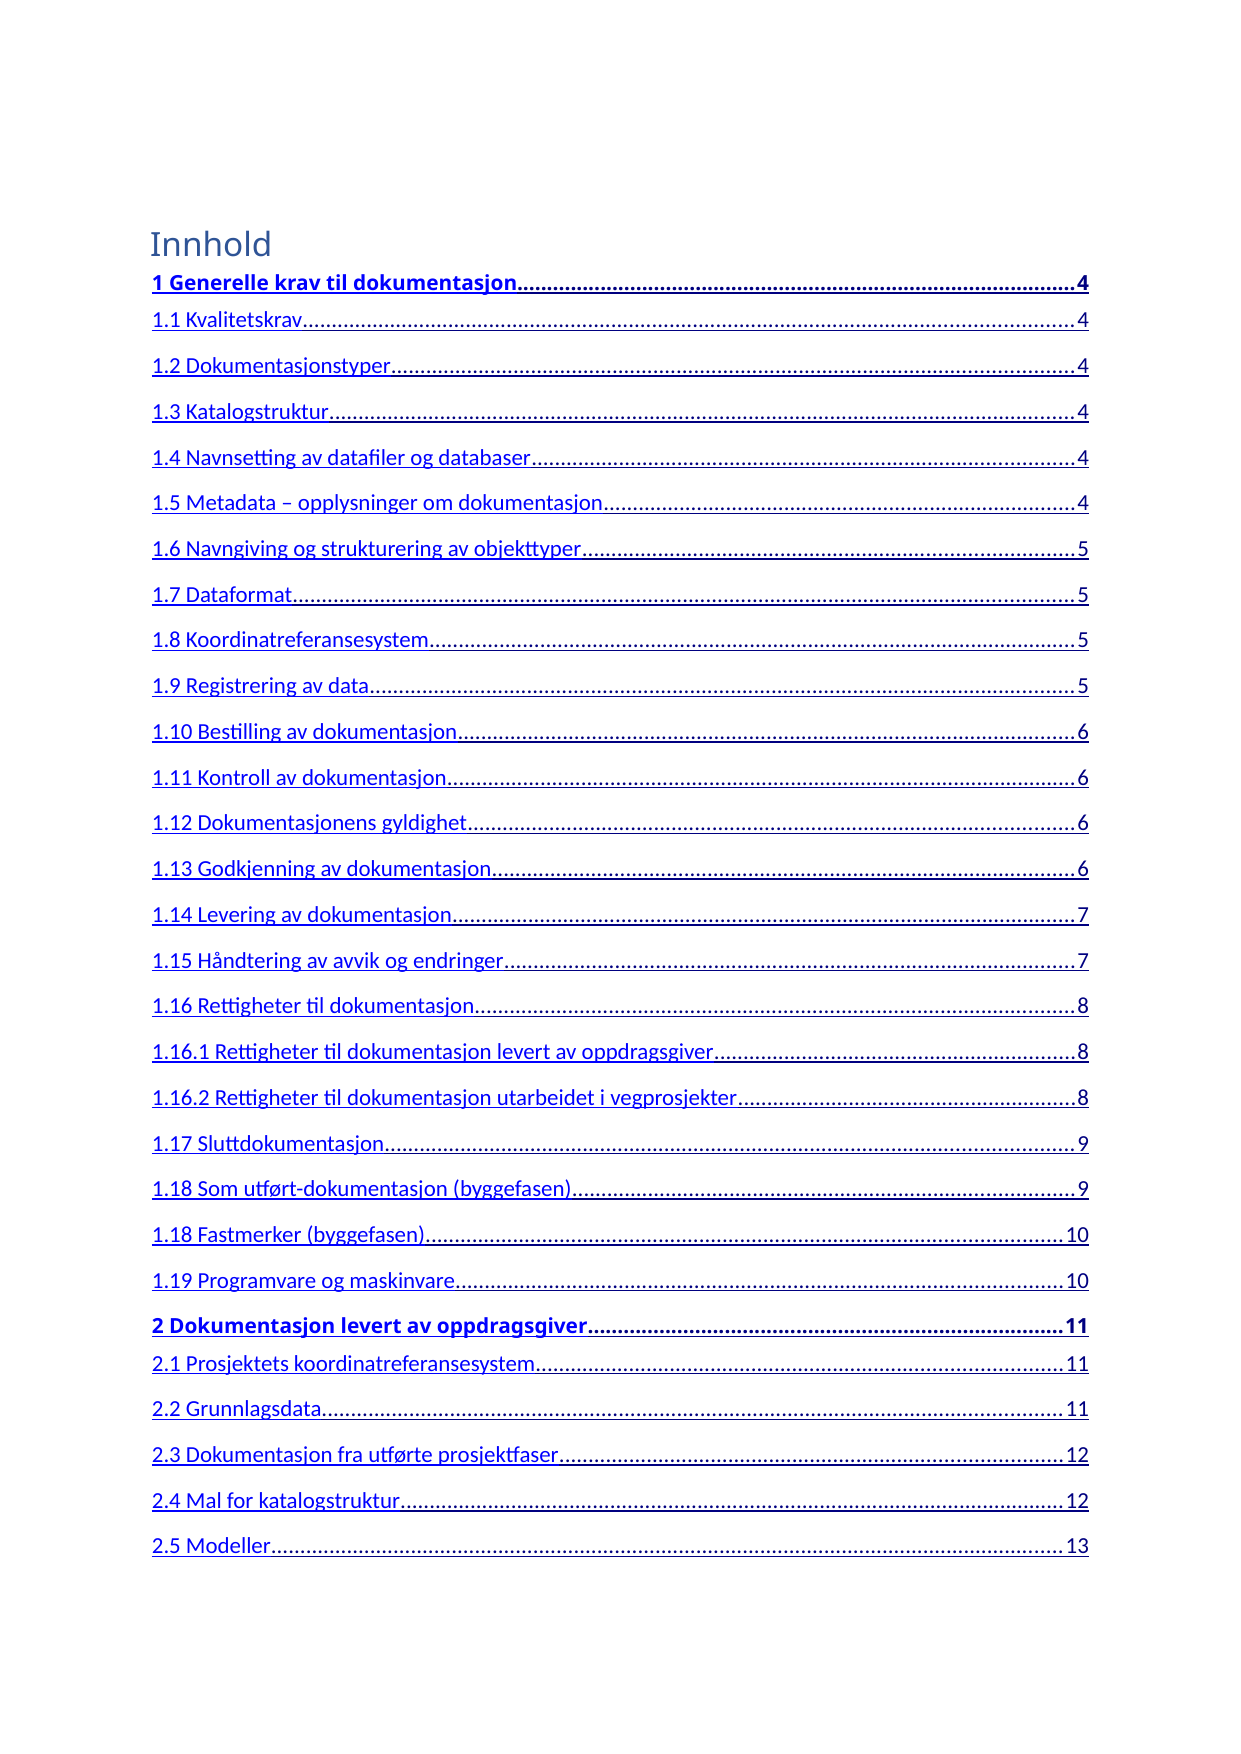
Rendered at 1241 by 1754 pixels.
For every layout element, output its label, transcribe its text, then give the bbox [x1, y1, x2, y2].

text 1.16 Rettigheter til dokumentasjon 8 [152, 991, 1089, 1016]
text Innhold [150, 221, 1090, 267]
text 1.15 Håndtering av avvik og endringer 7 [152, 946, 1089, 970]
text 1 Generelle krav til dokumentasjon 4 [152, 268, 1089, 292]
text 1.8 Koordinatreferansesystem 5 [152, 626, 1089, 650]
text 1.14 Levering av dokumentasjon 7 [152, 900, 1089, 924]
text 1.2 Dokumentasjonstyper 4 [152, 351, 1089, 375]
text 1.9 Registrering av data 5 [152, 671, 1089, 696]
text 1.18 Fastmerker (byggefasen) 10 [152, 1220, 1089, 1244]
text 1.17 Sluttdokumentasjon 9 [152, 1129, 1089, 1153]
text 2.4 Mal for katalogstruktur 12 [152, 1486, 1089, 1510]
text 2.2 Grunnlagsdata 11 [152, 1394, 1089, 1419]
text 2 Dokumentasjon levert av oppdragsgiver 11 [152, 1312, 1089, 1336]
text 1.19 Programvare og maskinvare 10 [152, 1266, 1089, 1290]
text 1.11 Kontroll av dokumentasjon 6 [152, 763, 1089, 787]
text 1.7 Dataformat 5 [152, 580, 1089, 604]
text 1.18 Som utført-dokumentasjon (byggefasen) 9 [152, 1174, 1089, 1198]
text 1.1 Kvalitetskrav 4 [152, 306, 1089, 330]
text 1.16.2 Rettigheter til dokumentasjon utarbeidet i vegprosjekter 8 [152, 1083, 1089, 1107]
text 2.3 Dokumentasjon fra utførte prosjektfaser 12 [152, 1440, 1089, 1464]
text 1.4 Navnsetting av datafiler og databaser 4 [152, 443, 1089, 467]
text 1.5 Metadata – opplysninger om dokumentasjon 4 [152, 488, 1089, 513]
text 1.16.1 Rettigheter til dokumentasjon levert av oppdragsgiver 8 [152, 1037, 1089, 1061]
text 2.5 Modeller 13 [152, 1532, 1089, 1556]
text 2.1 Prosjektets koordinatreferansesystem 11 [152, 1349, 1089, 1373]
text 1.13 Godkjenning av dokumentasjon 6 [152, 854, 1089, 878]
text 1.6 Navngiving og strukturering av objekttyper 5 [152, 534, 1089, 558]
text 1.10 Bestilling av dokumentasjon 6 [152, 717, 1089, 741]
text 1.3 Katalogstruktur 4 [152, 397, 1089, 421]
text 1.12 Dokumentasjonens gyldighet 6 [152, 808, 1089, 833]
